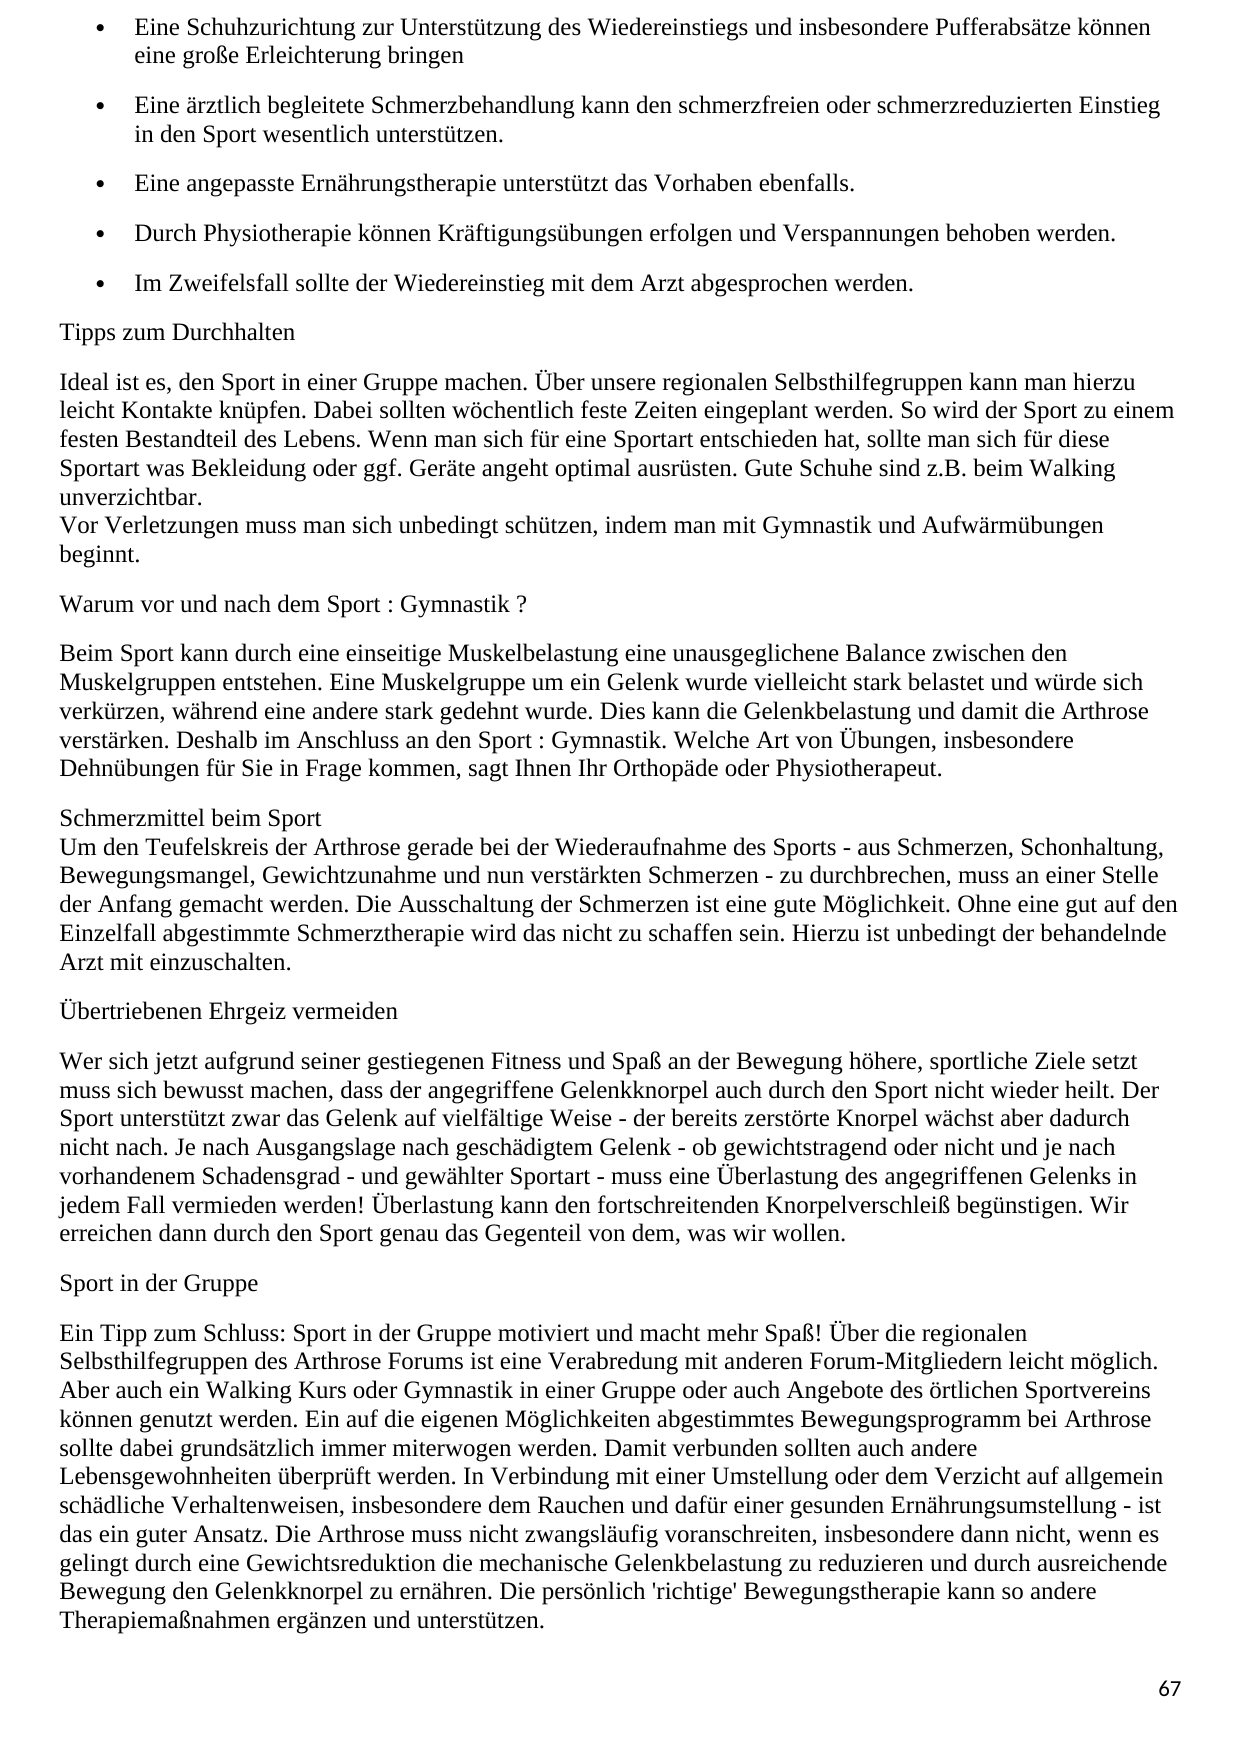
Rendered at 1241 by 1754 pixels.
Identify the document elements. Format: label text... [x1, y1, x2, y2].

list Eine Schuhzurichtung zur Unterstützung des Wiedereinstiegs und insbesondere Pufferabsätze können eine große Erleichterung bringen [97, 12, 1181, 69]
list Im Zweifelsfall sollte der Wiedereinstieg mit dem Arzt abgesprochen werden. [97, 268, 1181, 296]
list Eine ärztlich begleitete Schmerzbehandlung kann den schmerzfreien oder schmerzreduzierten Einstieg in den Sport wesentlich unterstützen. [97, 90, 1181, 148]
list Durch Physiotherapie können Kräftigungsübungen erfolgen und Verspannungen behoben werden. [97, 218, 1181, 247]
text Ideal ist es, den Sport in einer Gruppe machen. Über unsere regionalen Selbsthilfegruppen kann man hierzu leicht Kontakte knüpfen. Dabei sollten wöchentlich feste Zeiten eingeplant werden. So wird der Sport zu einem festen Bestandteil des Lebens. Wenn man sich für eine Sportart entschieden hat, sollte man sich für diese Sportart was Bekleidung oder ggf. Geräte angeht optimal ausrüsten. Gute Schuhe sind z.B. beim Walking unverzichtbar. Vor Verletzungen muss man sich unbedingt schützen, indem man mit Gymnastik und Aufwärmübungen beginnt. [59, 367, 1181, 568]
text Sport in der Gruppe [59, 1268, 1181, 1297]
list Eine angepasste Ernährungstherapie unterstützt das Vorhaben ebenfalls. [97, 168, 1181, 197]
text Tipps zum Durchhalten [59, 317, 1181, 346]
text Beim Sport kann durch eine einseitige Muskelbelastung eine unausgeglichene Balance zwischen den Muskelgruppen entstehen. Eine Muskelgruppe um ein Gelenk wurde vielleicht stark belastet und würde sich verkürzen, während eine andere stark gedehnt wurde. Dies kann die Gelenkbelastung und damit die Arthrose verstärken. Deshalb im Anschluss an den Sport : Gymnastik. Welche Art von Übungen, insbesondere Dehnübungen für Sie in Frage kommen, sagt Ihnen Ihr Orthopäde oder Physiotherapeut. [59, 638, 1181, 782]
text Wer sich jetzt aufgrund seiner gestiegenen Fitness und Spaß an der Bewegung höhere, sportliche Ziele setzt muss sich bewusst machen, dass der angegriffene Gelenkknorpel auch durch den Sport nicht wieder heilt. Der Sport unterstützt zwar das Gelenk auf vielfältige Weise - der bereits zerstörte Knorpel wächst aber dadurch nicht nach. Je nach Ausgangslage nach geschädigtem Gelenk - ob gewichtstragend oder nicht und je nach vorhandenem Schadensgrad - und gewählter Sportart - muss eine Überlastung des angegriffenen Gelenks in jedem Fall vermieden werden! Überlastung kann den fortschreitenden Knorpelverschleiß begünstigen. Wir erreichen dann durch den Sport genau das Gegenteil von dem, was wir wollen. [59, 1046, 1181, 1247]
text Übertriebenen Ehrgeiz vermeiden [59, 996, 1181, 1025]
text Warum vor und nach dem Sport : Gymnastik ? [59, 589, 1181, 618]
text Schmerzmittel beim Sport Um den Teufelskreis der Arthrose gerade bei der Wiederaufnahme des Sports - aus Schmerzen, Schonhaltung, Bewegungsmangel, Gewichtzunahme und nun verstärkten Schmerzen - zu durchbrechen, muss an einer Stelle der Anfang gemacht werden. Die Ausschaltung der Schmerzen ist eine gute Möglichkeit. Ohne eine gut auf den Einzelfall abgestimmte Schmerztherapie wird das nicht zu schaffen sein. Hierzu ist unbedingt der behandelnde Arzt mit einzuschalten. [59, 803, 1181, 976]
text Ein Tipp zum Schluss: Sport in der Gruppe motiviert und macht mehr Spaß! Über die regionalen Selbsthilfegruppen des Arthrose Forums ist eine Verabredung mit anderen Forum-Mitgliedern leicht möglich. Aber auch ein Walking Kurs oder Gymnastik in einer Gruppe oder auch Angebote des örtlichen Sportvereins können genutzt werden. Ein auf die eigenen Möglichkeiten abgestimmtes Bewegungsprogramm bei Arthrose sollte dabei grundsätzlich immer miterwogen werden. Damit verbunden sollten auch andere Lebensgewohnheiten überprüft werden. In Verbindung mit einer Umstellung oder dem Verzicht auf allgemein schädliche Verhaltenweisen, insbesondere dem Rauchen und dafür einer gesunden Ernährungsumstellung - ist das ein guter Ansatz. Die Arthrose muss nicht zwangsläufig voranschreiten, insbesondere dann nicht, wenn es gelingt durch eine Gewichtsreduktion die mechanische Gelenkbelastung zu reduzieren und durch ausreichende Bewegung den Gelenkknorpel zu ernähren. Die persönlich 'richtige' Bewegungstherapie kann so andere Therapiemaßnahmen ergänzen und unterstützen. [59, 1318, 1181, 1634]
